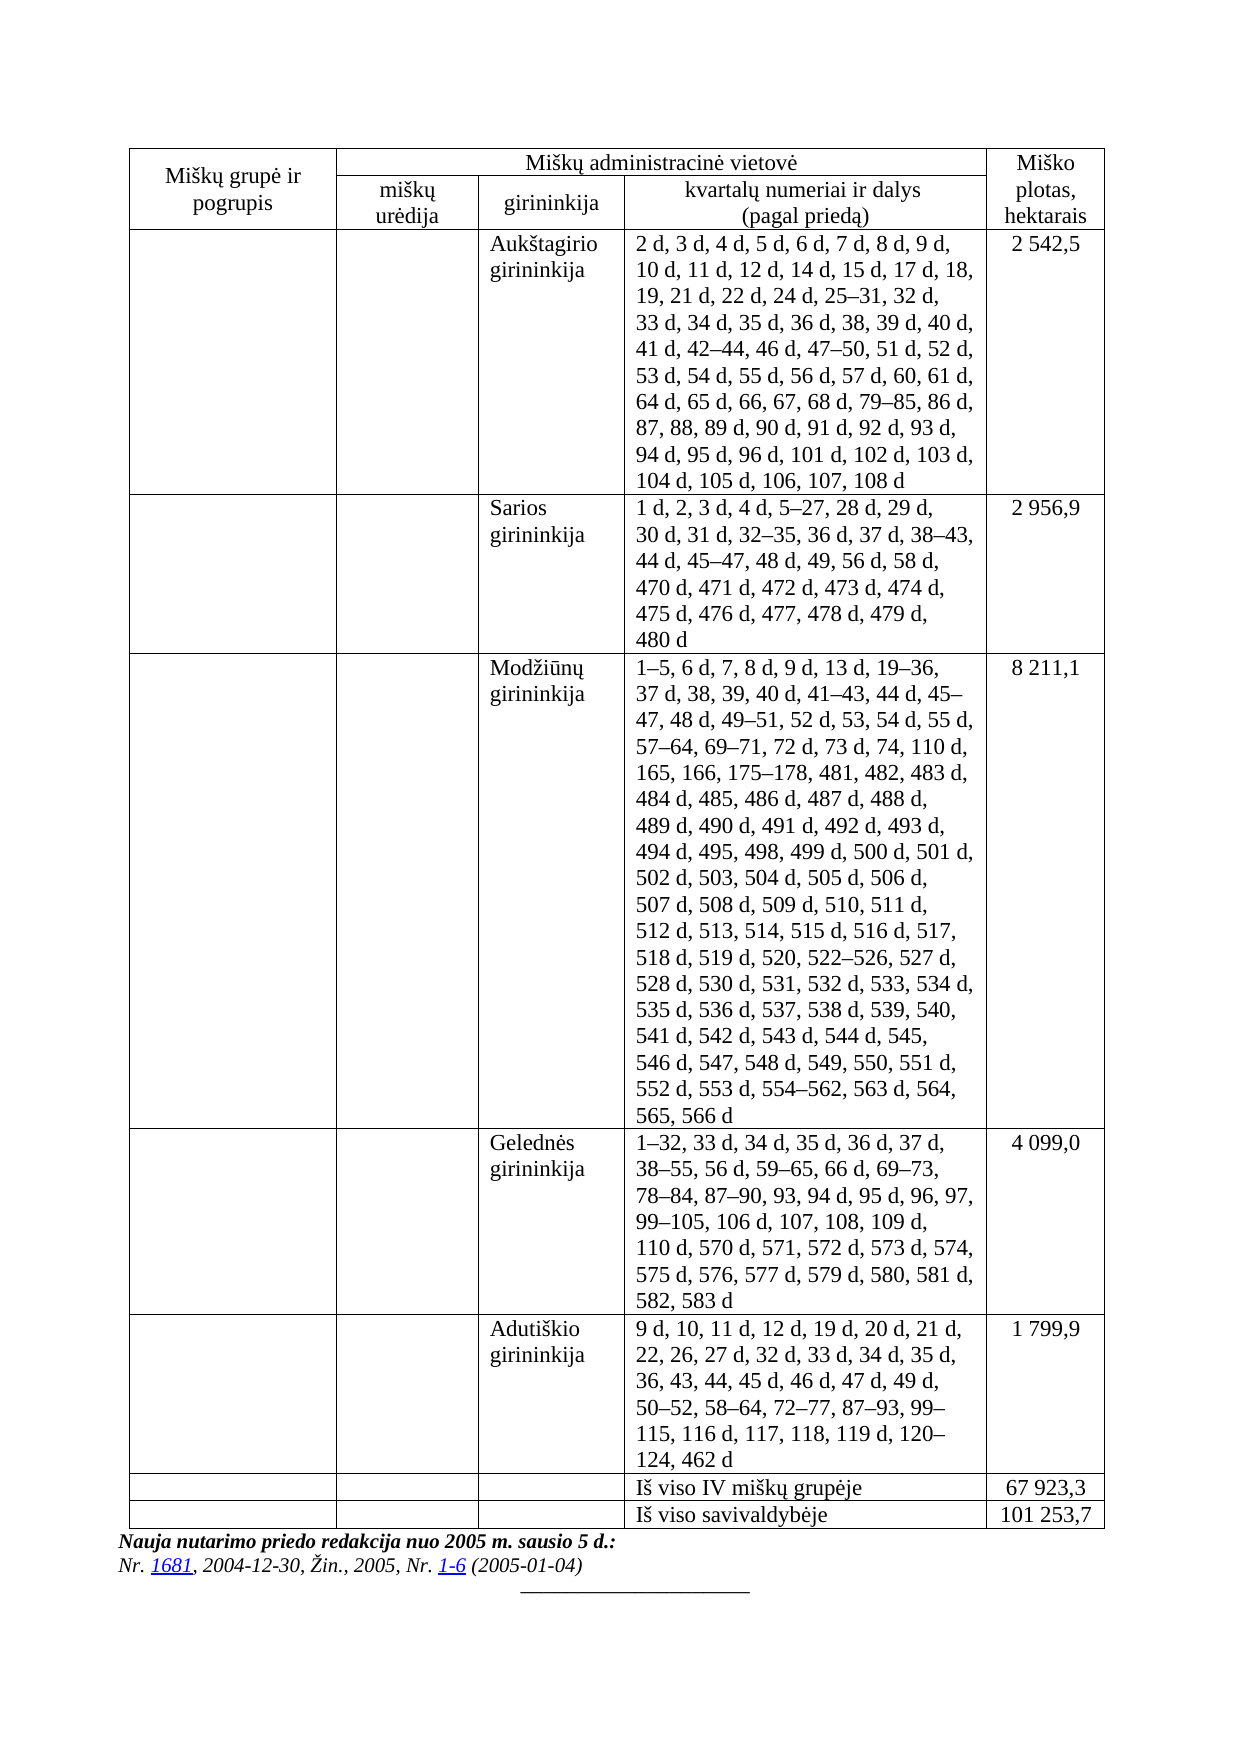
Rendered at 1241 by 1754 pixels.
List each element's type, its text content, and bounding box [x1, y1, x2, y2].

text –––––––––––––––––––– [118, 1577, 1152, 1603]
table_cell [337, 495, 478, 653]
table_cell Sarios girininkija [479, 495, 624, 653]
table_cell 1 799,9 [987, 1315, 1104, 1473]
text Nr. 1681, 2004-12-30, Žin., 2005, Nr. 1-6 (2005-01-04) [118, 1553, 1152, 1577]
table_cell Gelednės girininkija [479, 1129, 624, 1313]
table_cell [337, 1129, 478, 1313]
table_cell 9 d, 10, 11 d, 12 d, 19 d, 20 d, 21 d, 22, 26, 27 d, 32 d, 33 d, 34 d, 35 d, 36, 43, 44, 45 d, 46 d, 47 d, 49 d, 50–52, 58–64, 72–77, 87–93, 99–115, 116 d, 117, 118, 119 d, 120–124, 462 d [625, 1315, 986, 1473]
table_cell 2 542,5 [987, 230, 1104, 493]
table_cell [337, 1474, 478, 1500]
table_cell 1–5, 6 d, 7, 8 d, 9 d, 13 d, 19–36, 37 d, 38, 39, 40 d, 41–43, 44 d, 45–47, 48 d, 49–51, 52 d, 53, 54 d, 55 d, 57–64, 69–71, 72 d, 73 d, 74, 110 d, 165, 166, 175–178, 481, 482, 483 d, 484 d, 485, 486 d, 487 d, 488 d, 489 d, 490 d, 491 d, 492 d, 493 d, 494 d, 495, 498, 499 d, 500 d, 501 d, 502 d, 503, 504 d, 505 d, 506 d, 507 d, 508 d, 509 d, 510, 511 d, 512 d, 513, 514, 515 d, 516 d, 517, 518 d, 519 d, 520, 522–526, 527 d, 528 d, 530 d, 531, 532 d, 533, 534 d, 535 d, 536 d, 537, 538 d, 539, 540, 541 d, 542 d, 543 d, 544 d, 545, 546 d, 547, 548 d, 549, 550, 551 d, 552 d, 553 d, 554–562, 563 d, 564, 565, 566 d [625, 654, 986, 1128]
text Nauja nutarimo priedo redakcija nuo 2005 m. sausio 5 d.: [118, 1528, 1152, 1553]
table_cell [130, 654, 336, 1128]
table_cell 67 923,3 [987, 1474, 1104, 1500]
table_cell 1–32, 33 d, 34 d, 35 d, 36 d, 37 d, 38–55, 56 d, 59–65, 66 d, 69–73, 78–84, 87–90, 93, 94 d, 95 d, 96, 97, 99–105, 106 d, 107, 108, 109 d, 110 d, 570 d, 571, 572 d, 573 d, 574, 575 d, 576, 577 d, 579 d, 580, 581 d, 582, 583 d [625, 1129, 986, 1313]
table_cell 1 d, 2, 3 d, 4 d, 5–27, 28 d, 29 d, 30 d, 31 d, 32–35, 36 d, 37 d, 38–43, 44 d, 45–47, 48 d, 49, 56 d, 58 d, 470 d, 471 d, 472 d, 473 d, 474 d, 475 d, 476 d, 477, 478 d, 479 d, 480 d [625, 495, 986, 653]
table_cell [130, 1474, 336, 1500]
table_header Miškų grupė ir pogrupis [130, 149, 336, 229]
table_cell [479, 1501, 624, 1527]
table_cell 101 253,7 [987, 1501, 1104, 1527]
table_cell [130, 1315, 336, 1473]
table_cell girininkija [479, 176, 624, 229]
table_cell [337, 1501, 478, 1527]
table_cell 8 211,1 [987, 654, 1104, 1128]
table_cell 2 d, 3 d, 4 d, 5 d, 6 d, 7 d, 8 d, 9 d, 10 d, 11 d, 12 d, 14 d, 15 d, 17 d, 18, 19, 21 d, 22 d, 24 d, 25–31, 32 d, 33 d, 34 d, 35 d, 36 d, 38, 39 d, 40 d, 41 d, 42–44, 46 d, 47–50, 51 d, 52 d, 53 d, 54 d, 55 d, 56 d, 57 d, 60, 61 d, 64 d, 65 d, 66, 67, 68 d, 79–85, 86 d, 87, 88, 89 d, 90 d, 91 d, 92 d, 93 d, 94 d, 95 d, 96 d, 101 d, 102 d, 103 d, 104 d, 105 d, 106, 107, 108 d [625, 230, 986, 493]
table_header Miškų administracinė vietovė [337, 149, 986, 175]
table_cell [337, 1315, 478, 1473]
table_cell Adutiškio girininkija [479, 1315, 624, 1473]
table_cell [130, 1501, 336, 1527]
table_cell kvartalų numeriai ir dalys (pagal priedą) [625, 176, 986, 229]
table_cell [130, 495, 336, 653]
table_cell Modžiūnų girininkija [479, 654, 624, 1128]
table_cell 2 956,9 [987, 495, 1104, 653]
table_cell [337, 230, 478, 493]
table_cell [130, 1129, 336, 1313]
table_cell 4 099,0 [987, 1129, 1104, 1313]
table_cell miškų urėdija [337, 176, 478, 229]
table_header Miško plotas, hektarais [987, 149, 1104, 229]
table_cell Iš viso savivaldybėje [625, 1501, 986, 1527]
table_cell [130, 230, 336, 493]
table_cell Aukštagirio girininkija [479, 230, 624, 493]
table_cell [479, 1474, 624, 1500]
table_cell Iš viso IV miškų grupėje [625, 1474, 986, 1500]
table_cell [337, 654, 478, 1128]
